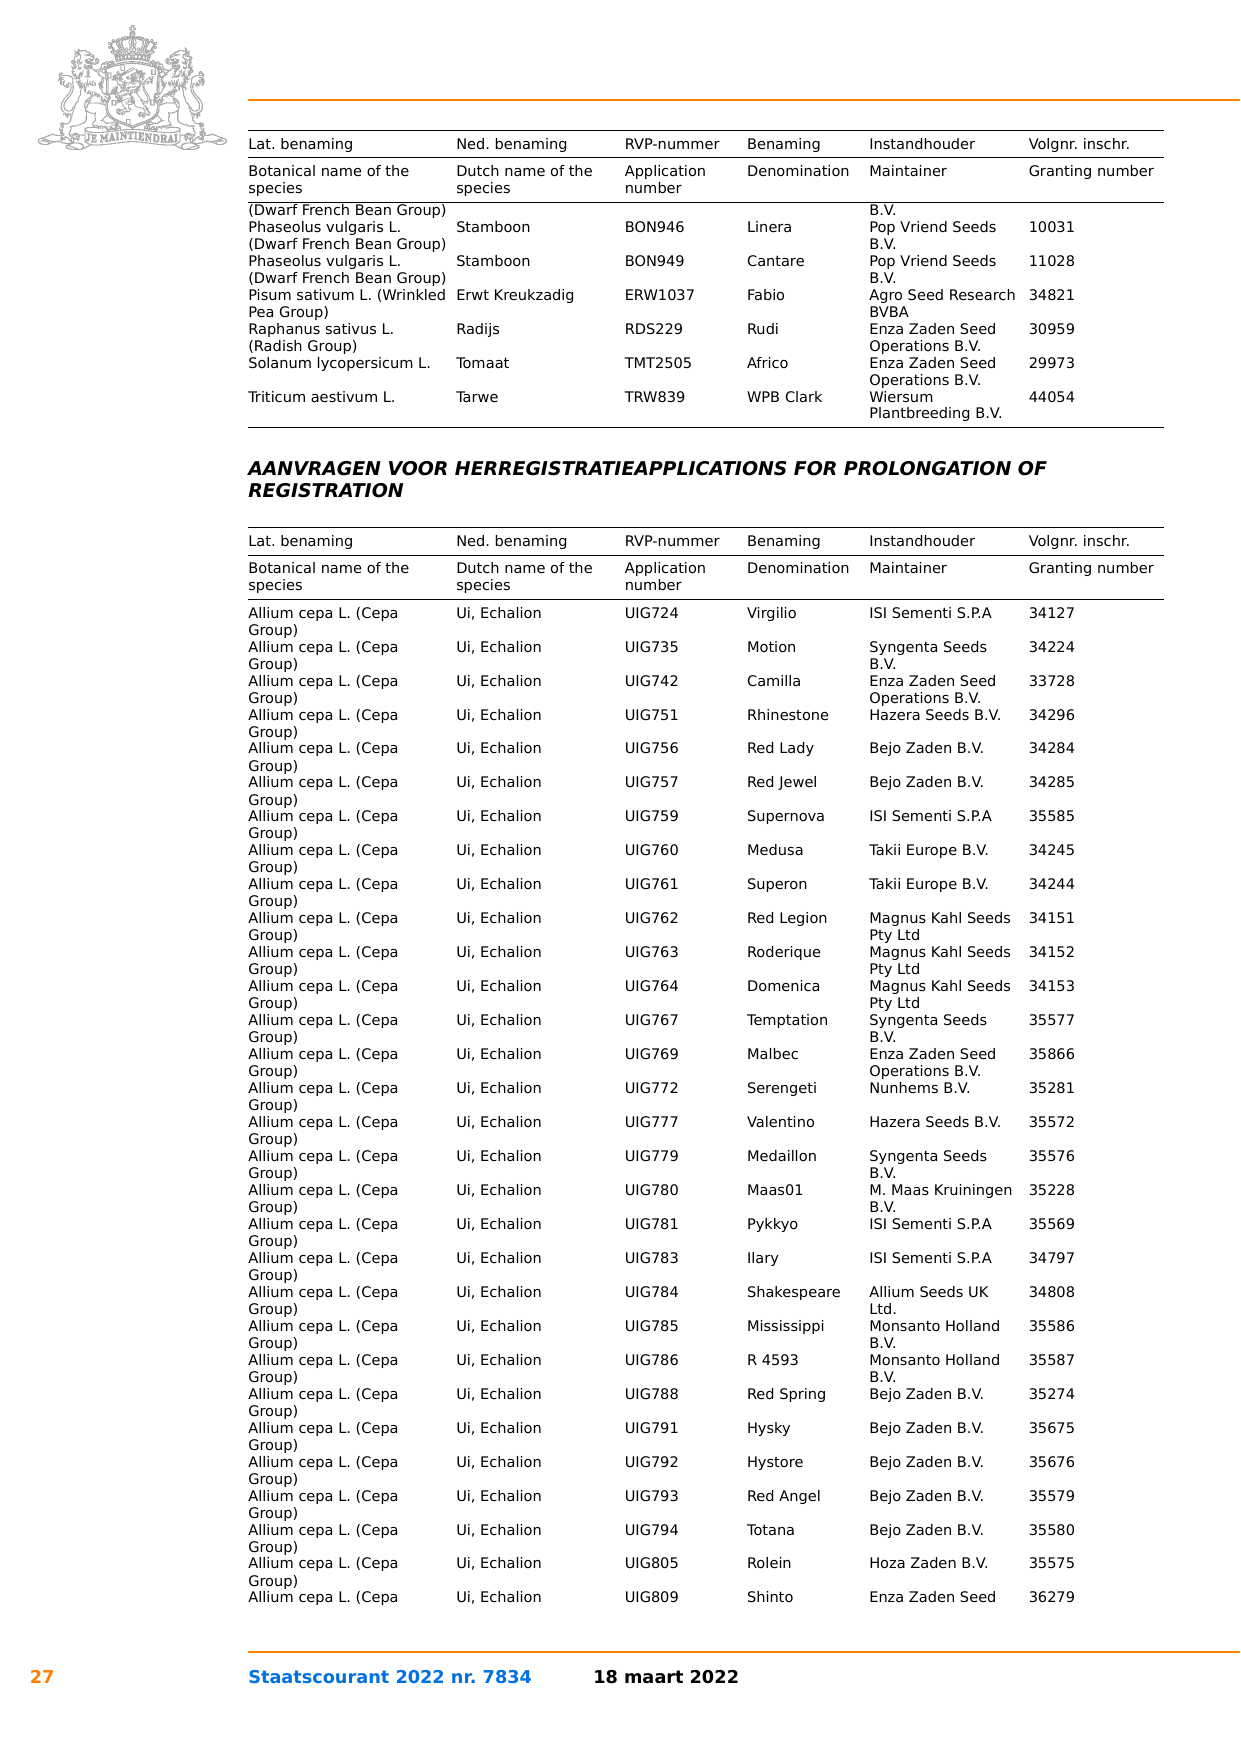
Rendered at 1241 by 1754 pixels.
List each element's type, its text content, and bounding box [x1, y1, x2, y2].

table_cell Ui, Echalion [450, 1148, 618, 1182]
table_cell Pisum sativum L. (Wrinkled Pea Group) [248, 287, 450, 321]
table_cell Serengeti [741, 1080, 863, 1114]
table_cell Hysky [741, 1420, 863, 1453]
table_cell Pykkyo [741, 1216, 863, 1250]
table_cell ISI Sementi S.P.A [863, 808, 1022, 842]
table_cell Rhinestone [741, 706, 863, 740]
table_cell Red Jewel [741, 774, 863, 808]
table_cell UIG792 [619, 1454, 741, 1487]
table_cell UIG742 [619, 673, 741, 706]
table_cell Takii Europe B.V. [863, 842, 1022, 876]
table_cell Allium cepa L. (Cepa Group) [248, 1318, 450, 1352]
table_cell Takii Europe B.V. [863, 876, 1022, 910]
table_cell Hoza Zaden B.V. [863, 1555, 1022, 1589]
table_cell Allium cepa L. (Cepa Group) [248, 1420, 450, 1453]
table_cell UIG763 [619, 944, 741, 978]
table_cell Granting number [1023, 158, 1163, 202]
table_cell 35586 [1023, 1318, 1163, 1352]
table_cell Mississippi [741, 1318, 863, 1352]
table_cell Superon [741, 876, 863, 910]
table_header Volgnr. inschr. [1023, 528, 1163, 554]
table_cell Maas01 [741, 1182, 863, 1216]
table_cell Botanical name of the species [248, 556, 450, 599]
table_cell 36279 [1023, 1589, 1163, 1606]
table_cell Allium cepa L. (Cepa Group) [248, 1148, 450, 1182]
table_header RVP-nummer [619, 528, 741, 554]
table_cell Nunhems B.V. [863, 1080, 1022, 1114]
table_cell UIG784 [619, 1284, 741, 1318]
table_cell Allium cepa L. (Cepa Group) [248, 1352, 450, 1386]
table_cell UIG777 [619, 1114, 741, 1148]
table_cell 34224 [1023, 639, 1163, 672]
table_cell UIG780 [619, 1182, 741, 1216]
table_cell 34797 [1023, 1250, 1163, 1284]
table_cell Stamboon [450, 219, 618, 253]
table_cell Ui, Echalion [450, 1250, 618, 1284]
table_cell 35587 [1023, 1352, 1163, 1386]
table_cell Shakespeare [741, 1284, 863, 1318]
table_cell Allium cepa L. (Cepa Group) [248, 978, 450, 1012]
table_cell 35577 [1023, 1012, 1163, 1046]
table_cell BON949 [619, 253, 741, 287]
table_cell Ui, Echalion [450, 1521, 618, 1555]
table_cell UIG759 [619, 808, 741, 842]
table_header Ned. benaming [450, 528, 618, 554]
table_cell Pop Vriend Seeds B.V. [863, 219, 1022, 253]
table_header RVP-nummer [619, 131, 741, 157]
table_cell Allium cepa L. (Cepa Group) [248, 1386, 450, 1419]
table_cell WPB Clark [741, 389, 863, 427]
table_cell Red Lady [741, 740, 863, 774]
table_cell UIG751 [619, 706, 741, 740]
table_cell 11028 [1023, 253, 1163, 287]
table_cell Wiersum Plantbreeding B.V. [863, 389, 1022, 427]
table_cell Allium cepa L. (Cepa Group) [248, 1454, 450, 1487]
table_cell Ui, Echalion [450, 1454, 618, 1487]
table_cell Medusa [741, 842, 863, 876]
table_cell [619, 203, 741, 219]
table_cell Enza Zaden Seed Operations B.V. [863, 355, 1022, 388]
table_cell Hazera Seeds B.V. [863, 706, 1022, 740]
table_cell 10031 [1023, 219, 1163, 253]
table_cell UIG785 [619, 1318, 741, 1352]
table_cell Africo [741, 355, 863, 388]
table_cell UIG781 [619, 1216, 741, 1250]
table_cell Enza Zaden Seed Operations B.V. [863, 321, 1022, 354]
table_cell Allium cepa L. (Cepa Group) [248, 1488, 450, 1521]
table_cell Allium cepa L. (Cepa Group) [248, 639, 450, 672]
table_cell Allium cepa L. (Cepa Group) [248, 1250, 450, 1284]
table_cell RDS229 [619, 321, 741, 354]
table_cell 34284 [1023, 740, 1163, 774]
table_cell Ui, Echalion [450, 600, 618, 638]
table_header Instandhouder [863, 131, 1022, 157]
table_cell Denomination [741, 556, 863, 599]
table_cell Phaseolus vulgaris L. (Dwarf French Bean Group) [248, 219, 450, 253]
table_cell Radijs [450, 321, 618, 354]
table_cell BON946 [619, 219, 741, 253]
table_cell Bejo Zaden B.V. [863, 1488, 1022, 1521]
table_cell 34151 [1023, 910, 1163, 944]
table_cell Bejo Zaden B.V. [863, 740, 1022, 774]
table_cell Ui, Echalion [450, 910, 618, 944]
table_cell Allium cepa L. (Cepa Group) [248, 1521, 450, 1555]
table_cell UIG794 [619, 1521, 741, 1555]
table_cell Syngenta Seeds B.V. [863, 639, 1022, 672]
table_cell 34244 [1023, 876, 1163, 910]
table_cell 35580 [1023, 1521, 1163, 1555]
table_cell UIG761 [619, 876, 741, 910]
table_cell UIG764 [619, 978, 741, 1012]
table_cell Virgilio [741, 600, 863, 638]
table_cell Ui, Echalion [450, 1318, 618, 1352]
table_cell Ui, Echalion [450, 706, 618, 740]
table_cell 35281 [1023, 1080, 1163, 1114]
table_cell Red Legion [741, 910, 863, 944]
table_cell [741, 203, 863, 219]
table_cell 35676 [1023, 1454, 1163, 1487]
table_cell Malbec [741, 1046, 863, 1080]
table_cell Valentino [741, 1114, 863, 1148]
table_header Volgnr. inschr. [1023, 131, 1163, 157]
table_cell 35579 [1023, 1488, 1163, 1521]
table_cell UIG788 [619, 1386, 741, 1419]
subtitle AANVRAGEN VOOR HERREGISTRATIEAPPLICATIONS FOR PROLONGATION OF REGISTRATION [248, 458, 1163, 502]
table_cell Allium cepa L. (Cepa Group) [248, 1216, 450, 1250]
table_header Benaming [741, 528, 863, 554]
table_cell Agro Seed Research BVBA [863, 287, 1022, 321]
table_cell UIG762 [619, 910, 741, 944]
table_cell Ui, Echalion [450, 842, 618, 876]
table_cell Ui, Echalion [450, 1555, 618, 1589]
table_cell UIG724 [619, 600, 741, 638]
table_cell Allium cepa L. (Cepa Group) [248, 842, 450, 876]
table_cell 34821 [1023, 287, 1163, 321]
table_cell [450, 203, 618, 219]
table_header Lat. benaming [248, 528, 450, 554]
table_cell (Dwarf French Bean Group) [248, 203, 450, 219]
table_cell Enza Zaden Seed [863, 1589, 1022, 1606]
table_cell TMT2505 [619, 355, 741, 388]
table_header Instandhouder [863, 528, 1022, 554]
table_cell Domenica [741, 978, 863, 1012]
table_cell Ui, Echalion [450, 1046, 618, 1080]
table_cell Red Spring [741, 1386, 863, 1419]
table_cell Allium cepa L. (Cepa Group) [248, 774, 450, 808]
table_cell Dutch name of the species [450, 556, 618, 599]
table_cell 34127 [1023, 600, 1163, 638]
table_cell Stamboon [450, 253, 618, 287]
table_cell ERW1037 [619, 287, 741, 321]
table_cell Bejo Zaden B.V. [863, 1386, 1022, 1419]
table_cell UIG772 [619, 1080, 741, 1114]
table_cell Totana [741, 1521, 863, 1555]
table_cell UIG757 [619, 774, 741, 808]
table_cell Hystore [741, 1454, 863, 1487]
table_cell Allium cepa L. (Cepa Group) [248, 1080, 450, 1114]
table_cell 35866 [1023, 1046, 1163, 1080]
table_cell Allium cepa L. (Cepa Group) [248, 1284, 450, 1318]
table_cell Ui, Echalion [450, 1386, 618, 1419]
table_cell Magnus Kahl Seeds Pty Ltd [863, 944, 1022, 978]
table_cell Maintainer [863, 158, 1022, 202]
table_cell Allium cepa L. (Cepa Group) [248, 706, 450, 740]
table_cell Bejo Zaden B.V. [863, 774, 1022, 808]
table_cell Ui, Echalion [450, 978, 618, 1012]
table_cell Allium Seeds UK Ltd. [863, 1284, 1022, 1318]
table_cell 35569 [1023, 1216, 1163, 1250]
table_cell ISI Sementi S.P.A [863, 600, 1022, 638]
table_cell Medaillon [741, 1148, 863, 1182]
table_cell Allium cepa L. (Cepa Group) [248, 1012, 450, 1046]
table_cell 33728 [1023, 673, 1163, 706]
table_header Benaming [741, 131, 863, 157]
table_cell Ui, Echalion [450, 1080, 618, 1114]
table_cell Dutch name of the species [450, 158, 618, 202]
table_cell Raphanus sativus L. (Radish Group) [248, 321, 450, 354]
table_cell Ui, Echalion [450, 876, 618, 910]
table_cell Shinto [741, 1589, 863, 1606]
table_cell Solanum lycopersicum L. [248, 355, 450, 388]
table_cell 34285 [1023, 774, 1163, 808]
table_cell Motion [741, 639, 863, 672]
table_cell Cantare [741, 253, 863, 287]
table_cell UIG809 [619, 1589, 741, 1606]
table_cell R 4593 [741, 1352, 863, 1386]
table_cell 34808 [1023, 1284, 1163, 1318]
table_cell 35274 [1023, 1386, 1163, 1419]
table_cell Monsanto Holland B.V. [863, 1318, 1022, 1352]
table_cell Linera [741, 219, 863, 253]
table_cell 35675 [1023, 1420, 1163, 1453]
table_cell Camilla [741, 673, 863, 706]
table_cell UIG779 [619, 1148, 741, 1182]
table_cell Syngenta Seeds B.V. [863, 1012, 1022, 1046]
table_cell 35228 [1023, 1182, 1163, 1216]
table_cell Ui, Echalion [450, 1352, 618, 1386]
table_cell Ui, Echalion [450, 1114, 618, 1148]
picture [38, 25, 227, 150]
table_cell UIG760 [619, 842, 741, 876]
table_cell Ui, Echalion [450, 740, 618, 774]
table_cell Allium cepa L. (Cepa Group) [248, 808, 450, 842]
table_cell 35572 [1023, 1114, 1163, 1148]
table_cell Maintainer [863, 556, 1022, 599]
table_cell Fabio [741, 287, 863, 321]
table_cell 35585 [1023, 808, 1163, 842]
table_cell Allium cepa L. (Cepa Group) [248, 876, 450, 910]
table_cell 34153 [1023, 978, 1163, 1012]
table_cell Allium cepa L. (Cepa Group) [248, 1555, 450, 1589]
table_cell Ui, Echalion [450, 1284, 618, 1318]
table_header Ned. benaming [450, 131, 618, 157]
table_cell ISI Sementi S.P.A [863, 1250, 1022, 1284]
table_cell 29973 [1023, 355, 1163, 388]
table_cell Triticum aestivum L. [248, 389, 450, 427]
table_cell Tomaat [450, 355, 618, 388]
table_cell Temptation [741, 1012, 863, 1046]
table_cell TRW839 [619, 389, 741, 427]
table_cell Application number [619, 556, 741, 599]
table_cell Rolein [741, 1555, 863, 1589]
table_cell Allium cepa L. (Cepa Group) [248, 673, 450, 706]
table_cell Bejo Zaden B.V. [863, 1521, 1022, 1555]
table_cell UIG783 [619, 1250, 741, 1284]
table_cell Red Angel [741, 1488, 863, 1521]
table_cell Tarwe [450, 389, 618, 427]
table_cell UIG791 [619, 1420, 741, 1453]
table_cell Ui, Echalion [450, 944, 618, 978]
table_cell UIG769 [619, 1046, 741, 1080]
table_cell [1023, 203, 1163, 219]
table_cell Enza Zaden Seed Operations B.V. [863, 1046, 1022, 1080]
table_cell Ui, Echalion [450, 774, 618, 808]
table_cell UIG756 [619, 740, 741, 774]
table_cell Roderique [741, 944, 863, 978]
table_cell Allium cepa L. (Cepa Group) [248, 1114, 450, 1148]
table_cell UIG805 [619, 1555, 741, 1589]
table_cell 30959 [1023, 321, 1163, 354]
table_cell Pop Vriend Seeds B.V. [863, 253, 1022, 287]
table_cell Ui, Echalion [450, 639, 618, 672]
table_cell Ui, Echalion [450, 1589, 618, 1606]
table_cell Magnus Kahl Seeds Pty Ltd [863, 978, 1022, 1012]
table_cell Erwt Kreukzadig [450, 287, 618, 321]
table_cell Botanical name of the species [248, 158, 450, 202]
table_cell UIG793 [619, 1488, 741, 1521]
table_header Lat. benaming [248, 131, 450, 157]
table_cell Ui, Echalion [450, 1488, 618, 1521]
table_cell Allium cepa L. (Cepa Group) [248, 1046, 450, 1080]
table_cell 34152 [1023, 944, 1163, 978]
table_cell B.V. [863, 203, 1022, 219]
table_cell Bejo Zaden B.V. [863, 1454, 1022, 1487]
table_cell ISI Sementi S.P.A [863, 1216, 1022, 1250]
table_cell 34296 [1023, 706, 1163, 740]
table_cell Granting number [1023, 556, 1163, 599]
table_cell 34245 [1023, 842, 1163, 876]
table_cell Allium cepa L. (Cepa Group) [248, 740, 450, 774]
table_cell 35575 [1023, 1555, 1163, 1589]
table_cell Allium cepa L. (Cepa Group) [248, 1182, 450, 1216]
table_cell Rudi [741, 321, 863, 354]
table_cell 35576 [1023, 1148, 1163, 1182]
table_cell UIG786 [619, 1352, 741, 1386]
table_cell Monsanto Holland B.V. [863, 1352, 1022, 1386]
table_cell 44054 [1023, 389, 1163, 427]
table_cell Denomination [741, 158, 863, 202]
table_cell UIG767 [619, 1012, 741, 1046]
table_cell Phaseolus vulgaris L. (Dwarf French Bean Group) [248, 253, 450, 287]
table_cell Enza Zaden Seed Operations B.V. [863, 673, 1022, 706]
table_cell Supernova [741, 808, 863, 842]
table_cell Ui, Echalion [450, 1420, 618, 1453]
table_cell Bejo Zaden B.V. [863, 1420, 1022, 1453]
table_cell Ui, Echalion [450, 1182, 618, 1216]
table_cell UIG735 [619, 639, 741, 672]
table_cell Allium cepa L. (Cepa Group) [248, 910, 450, 944]
table_cell M. Maas Kruiningen B.V. [863, 1182, 1022, 1216]
table_cell Ui, Echalion [450, 1012, 618, 1046]
table_cell Ui, Echalion [450, 808, 618, 842]
table_cell Ilary [741, 1250, 863, 1284]
table_cell Allium cepa L. (Cepa [248, 1589, 450, 1606]
table_cell Ui, Echalion [450, 1216, 618, 1250]
table_cell Ui, Echalion [450, 673, 618, 706]
table_cell Magnus Kahl Seeds Pty Ltd [863, 910, 1022, 944]
table_cell Syngenta Seeds B.V. [863, 1148, 1022, 1182]
table_cell Allium cepa L. (Cepa Group) [248, 600, 450, 638]
table_cell Application number [619, 158, 741, 202]
table_cell Hazera Seeds B.V. [863, 1114, 1022, 1148]
table_cell Allium cepa L. (Cepa Group) [248, 944, 450, 978]
